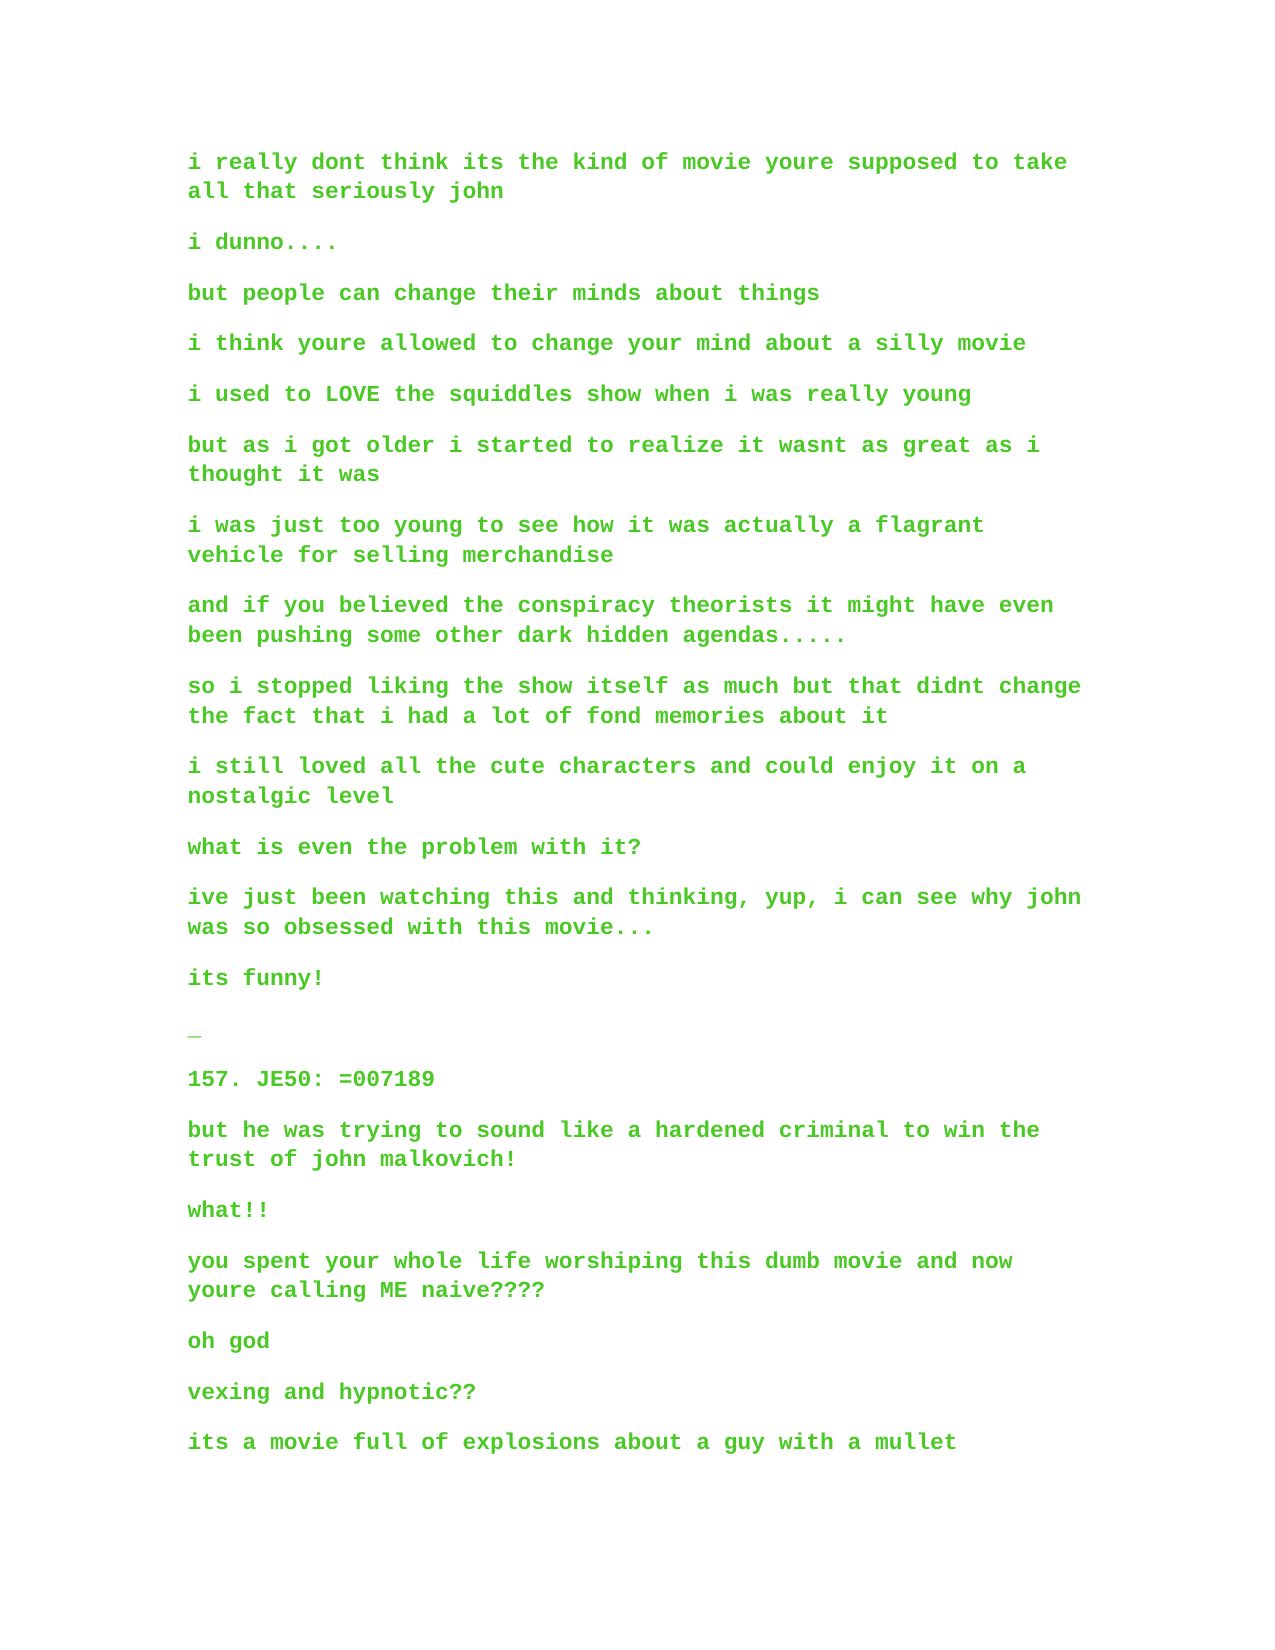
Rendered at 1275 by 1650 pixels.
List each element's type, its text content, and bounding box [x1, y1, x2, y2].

text 157. JE50: =007189 [187, 1067, 1087, 1093]
text and if you believed the conspiracy theorists it might have even been pushing some other dark hidden agendas..... [187, 594, 1087, 649]
text ive just been watching this and thinking, yup, i can see why john was so obsessed with this movie... [187, 886, 1087, 941]
text i still loved all the cute characters and could enjoy it on a nostalgic level [187, 754, 1087, 810]
text its a movie full of explosions about a guy with a mullet [187, 1431, 1087, 1457]
text but as i got older i started to realize it wasnt as great as i thought it was [187, 433, 1087, 489]
text its funny! [187, 966, 1087, 992]
text so i stopped liking the show itself as much but that didnt change the fact that i had a lot of fond memories about it [187, 674, 1087, 730]
text oh god [187, 1329, 1087, 1355]
text you spent your whole life worshiping this dumb movie and now youre calling ME naive???? [187, 1249, 1087, 1305]
text i think youre allowed to change your mind about a silly movie [187, 332, 1087, 358]
text i really dont think its the kind of movie youre supposed to take all that seriously john [187, 150, 1087, 206]
text but people can change their minds about things [187, 281, 1087, 307]
text what is even the problem with it? [187, 835, 1087, 861]
text i dunno.... [187, 230, 1087, 256]
text _ [187, 1017, 1087, 1043]
text vexing and hypnotic?? [187, 1380, 1087, 1406]
text what!! [187, 1198, 1087, 1224]
text i used to LOVE the squiddles show when i was really young [187, 382, 1087, 408]
text but he was trying to sound like a hardened criminal to win the trust of john malkovich! [187, 1118, 1087, 1174]
text i was just too young to see how it was actually a flagrant vehicle for selling merchandise [187, 513, 1087, 569]
